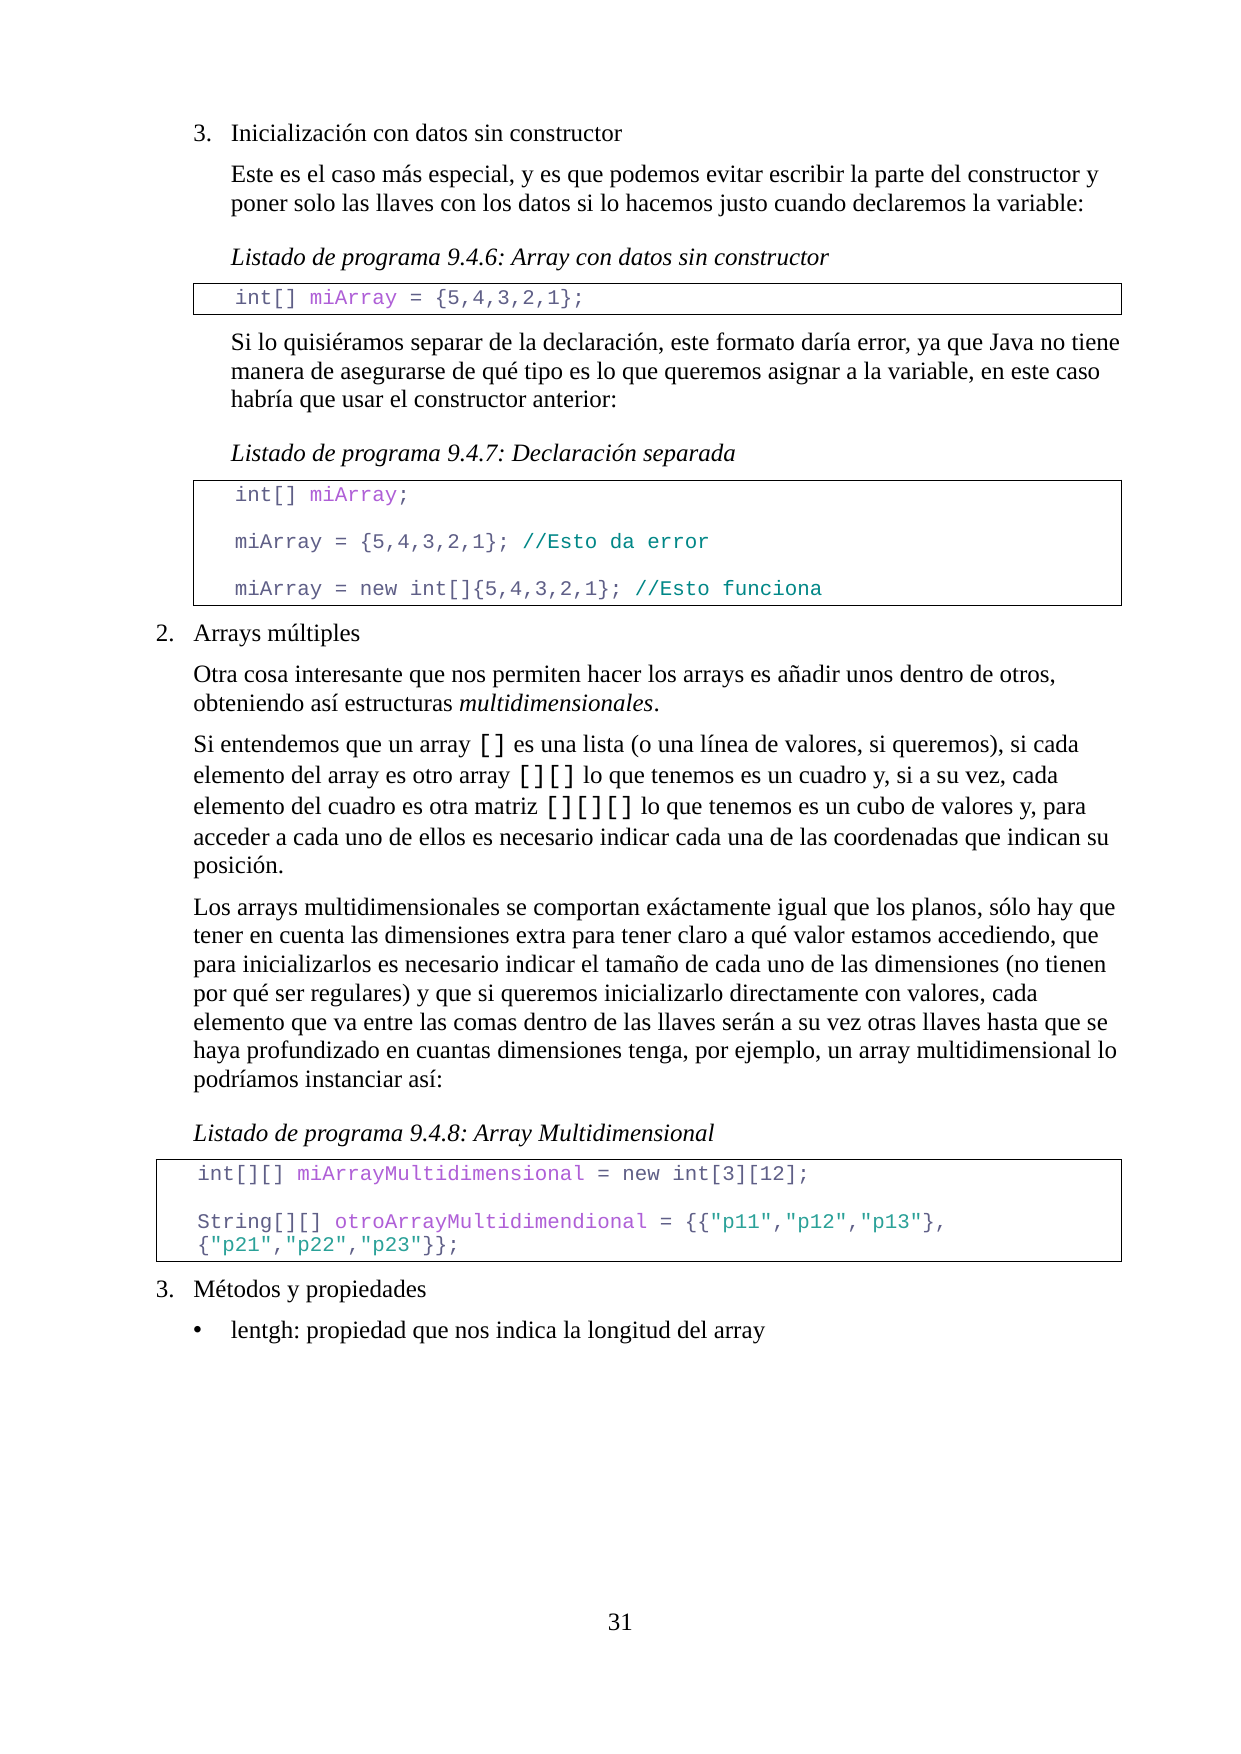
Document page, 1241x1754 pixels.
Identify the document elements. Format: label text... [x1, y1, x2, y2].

list miArray = new int[]{5,4,3,2,1}; //Esto funciona [194, 574, 1121, 605]
list String[][] otroArrayMultidimendional = {{"p11","p12","p13"},{"p21","p22","p23"}}; [157, 1207, 1121, 1261]
list lentgh: propiedad que nos indica la longitud del array [193, 1316, 1122, 1344]
list Listado de programa 9.4.8: Array Multidimensional [156, 1118, 1122, 1147]
list int[] miArray = {5,4,3,2,1}; [194, 284, 1121, 314]
list Otra cosa interesante que nos permiten hacer los arrays es añadir unos dentro de otros, obteniendo así estructuras multidimensionales. [156, 659, 1122, 717]
list Métodos y propiedades [156, 1274, 1122, 1303]
list miArray = {5,4,3,2,1}; //Esto da error [194, 527, 1121, 551]
list int[][] miArrayMultidimensional = new int[3][12]; [157, 1160, 1121, 1183]
list Los arrays multidimensionales se comportan exáctamente igual que los planos, sólo hay que tener en cuenta las dimensiones extra para tener claro a qué valor estamos accediendo, que para inicializarlos es necesario indicar el tamaño de cada uno de las dimensiones (no tienen por qué ser regulares) y que si queremos inicializarlo directamente con valores, cada elemento que va entre las comas dentro de las llaves serán a su vez otras llaves hasta que se haya profundizado en cuantas dimensiones tenga, por ejemplo, un array multidimensional lo podríamos instanciar así: [156, 892, 1122, 1093]
list Si entendemos que un array [] es una lista (o una línea de valores, si queremos), si cada elemento del array es otro array [][] lo que tenemos es un cuadro y, si a su vez, cada elemento del cuadro es otra matriz [][][] lo que tenemos es un cubo de valores y, para acceder a cada uno de ellos es necesario indicar cada una de las coordenadas que indican su posición. [156, 729, 1122, 879]
list Este es el caso más especial, y es que podemos evitar escribir la parte del constructor y poner solo las llaves con los datos si lo hacemos justo cuando declaremos la variable: [193, 159, 1122, 217]
list Listado de programa 9.4.7: Declaración separada [193, 438, 1122, 467]
list Listado de programa 9.4.6: Array con datos sin constructor [193, 242, 1122, 271]
list Si lo quisiéramos separar de la declaración, este formato daría error, ya que Java no tiene manera de asegurarse de qué tipo es lo que queremos asignar a la variable, en este caso habría que usar el constructor anterior: [193, 327, 1122, 413]
list Arrays múltiples [156, 618, 1122, 647]
list int[] miArray; [194, 481, 1121, 503]
list Inicialización con datos sin constructor [193, 118, 1122, 147]
